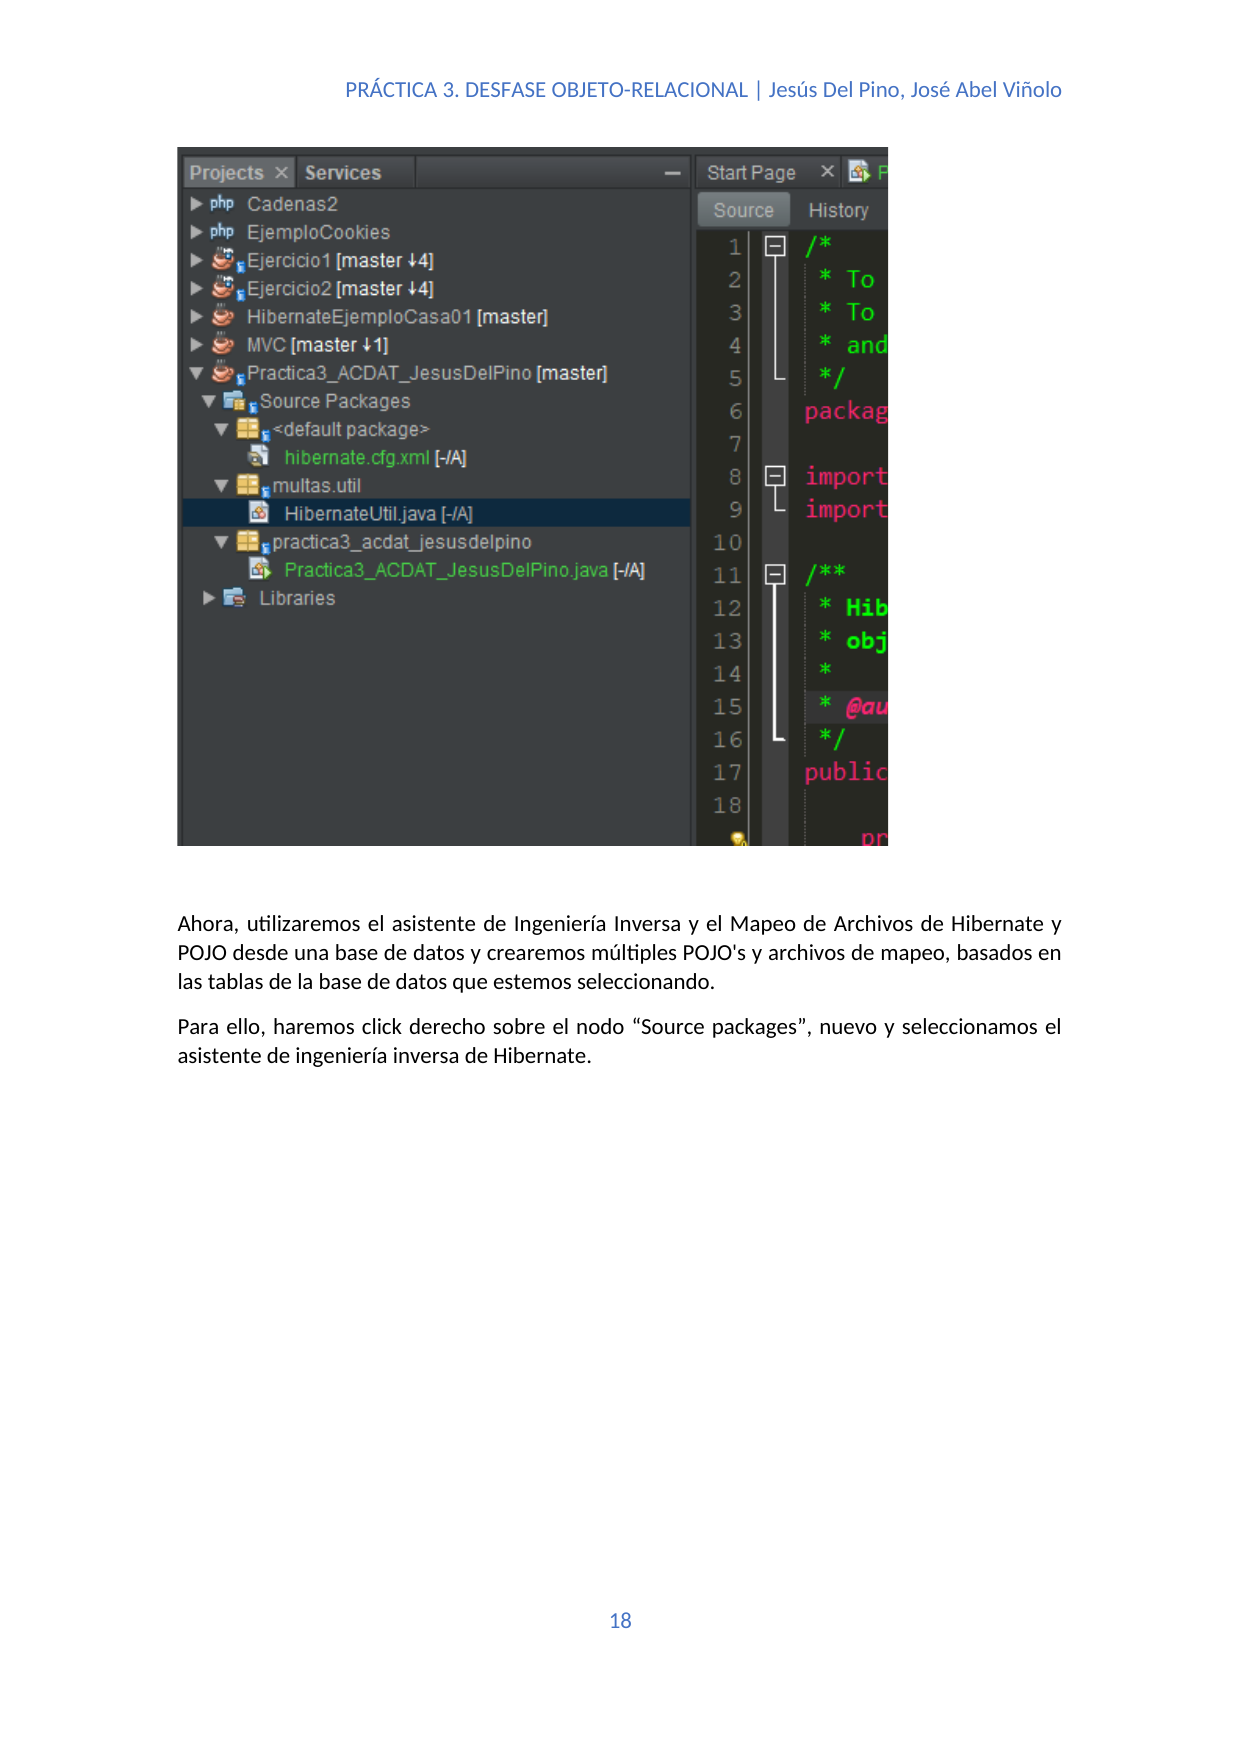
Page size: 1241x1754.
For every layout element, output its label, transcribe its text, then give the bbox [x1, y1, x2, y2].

text Para ello, haremos click derecho sobre el nodo “Source packages”, nuevo y seleccionamos el asistente de ingeniería inversa de Hibernate. [177, 1012, 1063, 1069]
text Ahora, utilizaremos el asistente de Ingeniería Inversa y el Mapeo de Archivos de Hibernate y POJO desde una base de datos y crearemos múltiples POJO's y archivos de mapeo, basados en las tablas de la base de datos que estemos seleccionando. [177, 909, 1063, 995]
